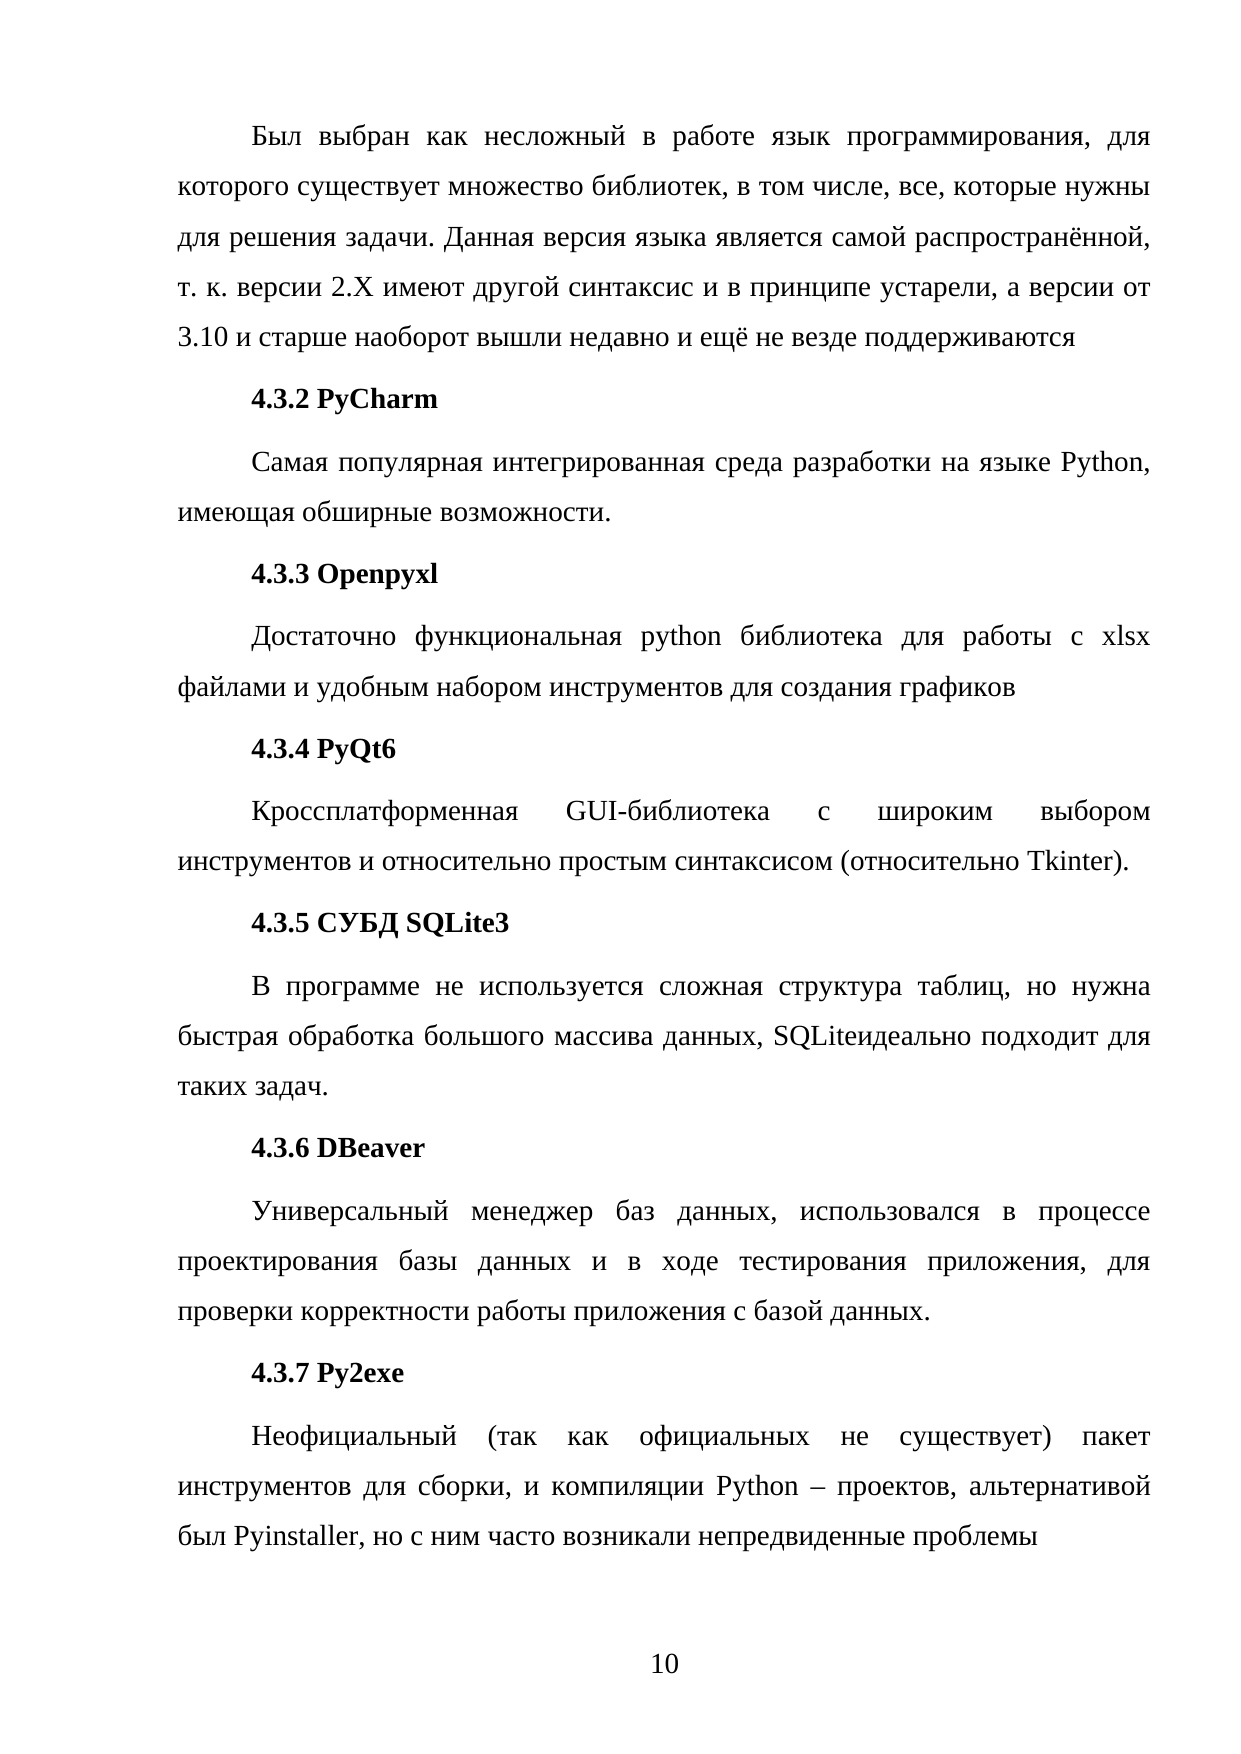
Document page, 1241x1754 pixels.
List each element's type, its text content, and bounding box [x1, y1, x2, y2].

text Универсальный менеджер баз данных, использовался в процессе проектирования базы данных и в ходе тестирования приложения, для проверки корректности работы приложения с базой данных. [177, 1193, 1151, 1327]
text 4.3.4 PyQt6 [177, 731, 1151, 764]
text В программе не используется сложная структура таблиц, но нужна быстрая обработка большого массива данных, SQLiteидеально подходит для таких задач. [177, 968, 1151, 1102]
text Неофициальный (так как официальных не существует) пакет инструментов для сборки, и компиляции Python – проектов, альтернативой был Pyinstaller, но с ним часто возникали непредвиденные проблемы [177, 1418, 1151, 1552]
text 4.3.6 DBeaver [177, 1131, 1151, 1164]
text 4.3.3 Openpyxl [177, 556, 1151, 590]
text Был выбран как несложный в работе язык программирования, для которого существует множество библиотек, в том числе, все, которые нужны для решения задачи. Данная версия языка является самой распространённой, т. к. версии 2.X имеют другой синтаксис и в принципе устарели, а версии от 3.10 и старше наоборот вышли недавно и ещё не везде поддерживаются [177, 118, 1151, 353]
text 4.3.2 PyCharm [177, 382, 1151, 415]
text Достаточно функциональная python библиотека для работы с xlsx файлами и удобным набором инструментов для создания графиков [177, 618, 1151, 702]
text Самая популярная интегрированная среда разработки на языке Python, имеющая обширные возможности. [177, 444, 1151, 528]
text Кроссплатформенная GUI-библиотека c широким выбором инструментов и относительно простым синтаксисом (относительно Tkinter). [177, 793, 1151, 877]
text 4.3.5 СУБД SQLite3 [177, 906, 1151, 939]
text 4.3.7 Py2exe [177, 1356, 1151, 1389]
